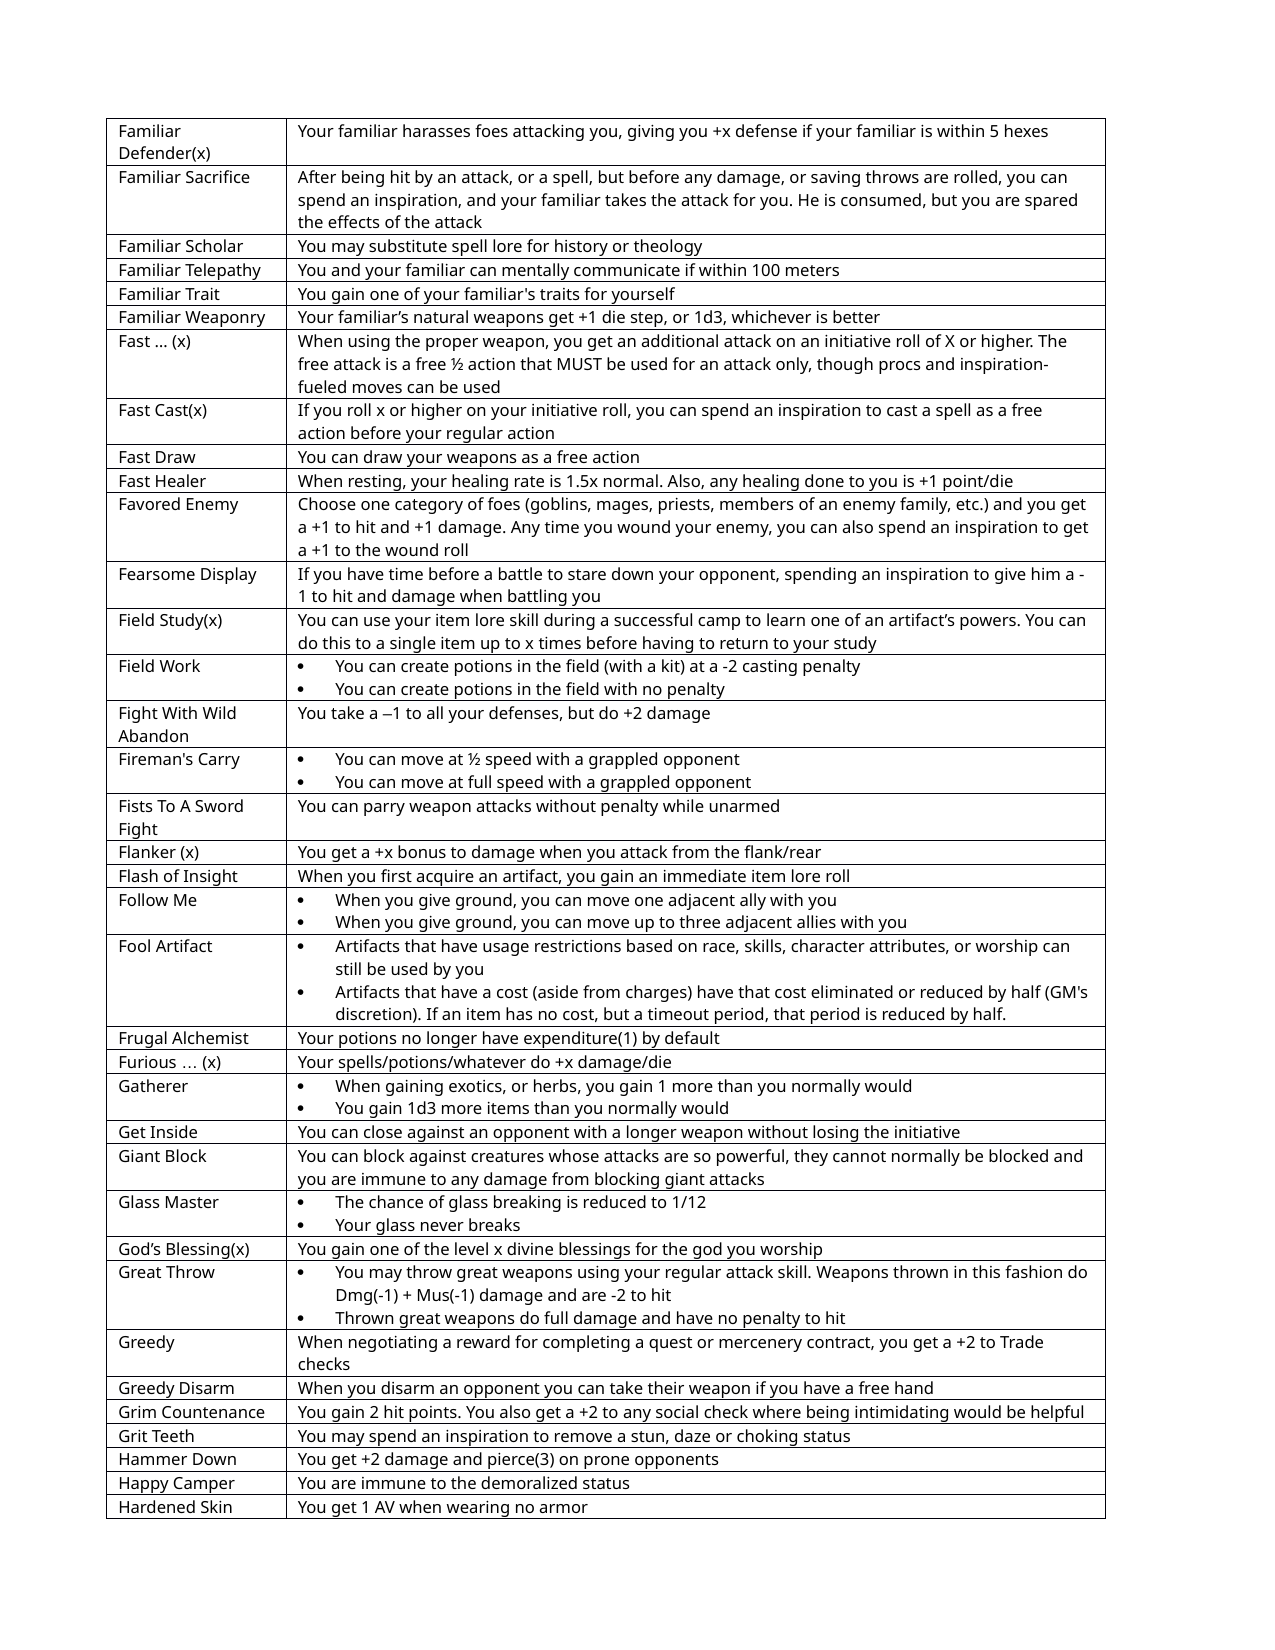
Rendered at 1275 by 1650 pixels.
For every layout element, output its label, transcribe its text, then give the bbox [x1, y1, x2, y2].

table_cell When resting, your healing rate is 1.5x normal. Also, any healing done to you is +1 point/die [287, 469, 1105, 492]
table_cell Great Throw [107, 1261, 286, 1329]
table_cell After being hit by an attack, or a spell, but before any damage, or saving throws are rolled, you can spend an inspiration, and your familiar takes the attack for you. He is consumed, but you are spared the effects of the attack [287, 166, 1105, 234]
table_cell Flanker (x) [107, 841, 286, 863]
table_cell Fool Artifact [107, 935, 286, 1026]
table_cell Familiar Weaponry [107, 306, 286, 329]
table_cell Choose one category of foes (goblins, mages, priests, members of an enemy family, etc.) and you get a +1 to hit and +1 damage. Any time you wound your enemy, you can also spend an inspiration to get a +1 to the wound roll [287, 493, 1105, 561]
table_cell Fists To A Sword Fight [107, 794, 286, 840]
table_cell Familiar Telepathy [107, 259, 286, 281]
table_cell Grim Countenance [107, 1400, 286, 1423]
table_cell God’s Blessing(x) [107, 1237, 286, 1260]
table_cell Glass Master [107, 1191, 286, 1236]
table_cell Giant Block [107, 1144, 286, 1190]
table_cell You get +2 damage and pierce(3) on prone opponents [287, 1448, 1105, 1471]
table_cell Greedy [107, 1330, 286, 1376]
table_cell Grit Teeth [107, 1424, 286, 1447]
table_cell When gaining exotics, or herbs, you gain 1 more than you normally would You gain 1d3 more items than you normally would [287, 1074, 1105, 1119]
table_cell Frugal Alchemist [107, 1027, 286, 1049]
table_cell Familiar Defender(x) [107, 119, 286, 164]
table_cell Hammer Down [107, 1448, 286, 1471]
table_cell You gain 2 hit points. You also get a +2 to any social check where being intimidating would be helpful [287, 1400, 1105, 1423]
table_cell You can draw your weapons as a free action [287, 445, 1105, 468]
table_cell Greedy Disarm [107, 1377, 286, 1399]
table_cell You may substitute spell lore for history or theology [287, 235, 1105, 257]
table_cell Fearsome Display [107, 562, 286, 607]
table_cell Your familiar’s natural weapons get +1 die step, or 1d3, whichever is better [287, 306, 1105, 329]
table_cell You get 1 AV when wearing no armor [287, 1495, 1105, 1518]
table_cell You can block against creatures whose attacks are so powerful, they cannot normally be blocked and you are immune to any damage from blocking giant attacks [287, 1144, 1105, 1190]
table_cell Gatherer [107, 1074, 286, 1119]
table_cell Furious … (x) [107, 1050, 286, 1073]
table_cell Familiar Trait [107, 282, 286, 305]
table_cell Happy Camper [107, 1472, 286, 1494]
table_cell You gain one of the level x divine blessings for the god you worship [287, 1237, 1105, 1260]
table_cell Fast Draw [107, 445, 286, 468]
table_cell You may spend an inspiration to remove a stun, daze or choking status [287, 1424, 1105, 1447]
table_cell Hardened Skin [107, 1495, 286, 1518]
table_cell You are immune to the demoralized status [287, 1472, 1105, 1494]
table_cell You get a +x bonus to damage when you attack from the flank/rear [287, 841, 1105, 863]
table_cell When you disarm an opponent you can take their weapon if you have a free hand [287, 1377, 1105, 1399]
table_cell Field Study(x) [107, 609, 286, 654]
table_cell When you first acquire an artifact, you gain an immediate item lore roll [287, 865, 1105, 887]
table_cell Your potions no longer have expenditure(1) by default [287, 1027, 1105, 1049]
table_cell Familiar Sacrifice [107, 166, 286, 234]
table_cell You can create potions in the field (with a kit) at a -2 casting penalty You can create potions in the field with no penalty [287, 655, 1105, 700]
table_cell When negotiating a reward for completing a quest or mercenery contract, you get a +2 to Trade checks [287, 1330, 1105, 1376]
table_cell Favored Enemy [107, 493, 286, 561]
table_cell You gain one of your familiar's traits for yourself [287, 282, 1105, 305]
table_cell Fast Healer [107, 469, 286, 492]
table_cell Field Work [107, 655, 286, 700]
table_cell When using the proper weapon, you get an additional attack on an initiative roll of X or higher. The free attack is a free ½ action that MUST be used for an attack only, though procs and inspiration-fueled moves can be used [287, 330, 1105, 398]
table_cell Fireman's Carry [107, 748, 286, 793]
table_cell The chance of glass breaking is reduced to 1/12 Your glass never breaks [287, 1191, 1105, 1236]
table_cell Your familiar harasses foes attacking you, giving you +x defense if your familiar is within 5 hexes [287, 119, 1105, 164]
table_cell If you roll x or higher on your initiative roll, you can spend an inspiration to cast a spell as a free action before your regular action [287, 399, 1105, 444]
table_cell Get Inside [107, 1121, 286, 1143]
table_cell Follow Me [107, 888, 286, 934]
table_cell Fast … (x) [107, 330, 286, 398]
table_cell When you give ground, you can move one adjacent ally with you When you give ground, you can move up to three adjacent allies with you [287, 888, 1105, 934]
table_cell Fast Cast(x) [107, 399, 286, 444]
table_cell Your spells/potions/whatever do +x damage/die [287, 1050, 1105, 1073]
table_cell You can parry weapon attacks without penalty while unarmed [287, 794, 1105, 840]
table_cell You can use your item lore skill during a successful camp to learn one of an artifact’s powers. You can do this to a single item up to x times before having to return to your study [287, 609, 1105, 654]
table_cell You may throw great weapons using your regular attack skill. Weapons thrown in this fashion do Dmg(-1) + Mus(-1) damage and are -2 to hit Thrown great weapons do full damage and have no penalty to hit [287, 1261, 1105, 1329]
table_cell You can move at ½ speed with a grappled opponent You can move at full speed with a grappled opponent [287, 748, 1105, 793]
table_cell If you have time before a battle to stare down your opponent, spending an inspiration to give him a -1 to hit and damage when battling you [287, 562, 1105, 607]
table_cell Artifacts that have usage restrictions based on race, skills, character attributes, or worship can still be used by you Artifacts that have a cost (aside from charges) have that cost eliminated or reduced by half (GM's discretion). If an item has no cost, but a timeout period, that period is reduced by half. [287, 935, 1105, 1026]
table_cell Flash of Insight [107, 865, 286, 887]
table_cell You can close against an opponent with a longer weapon without losing the initiative [287, 1121, 1105, 1143]
table_cell You take a –1 to all your defenses, but do +2 damage [287, 701, 1105, 747]
table_cell Familiar Scholar [107, 235, 286, 257]
table_cell You and your familiar can mentally communicate if within 100 meters [287, 259, 1105, 281]
table_cell Fight With Wild Abandon [107, 701, 286, 747]
